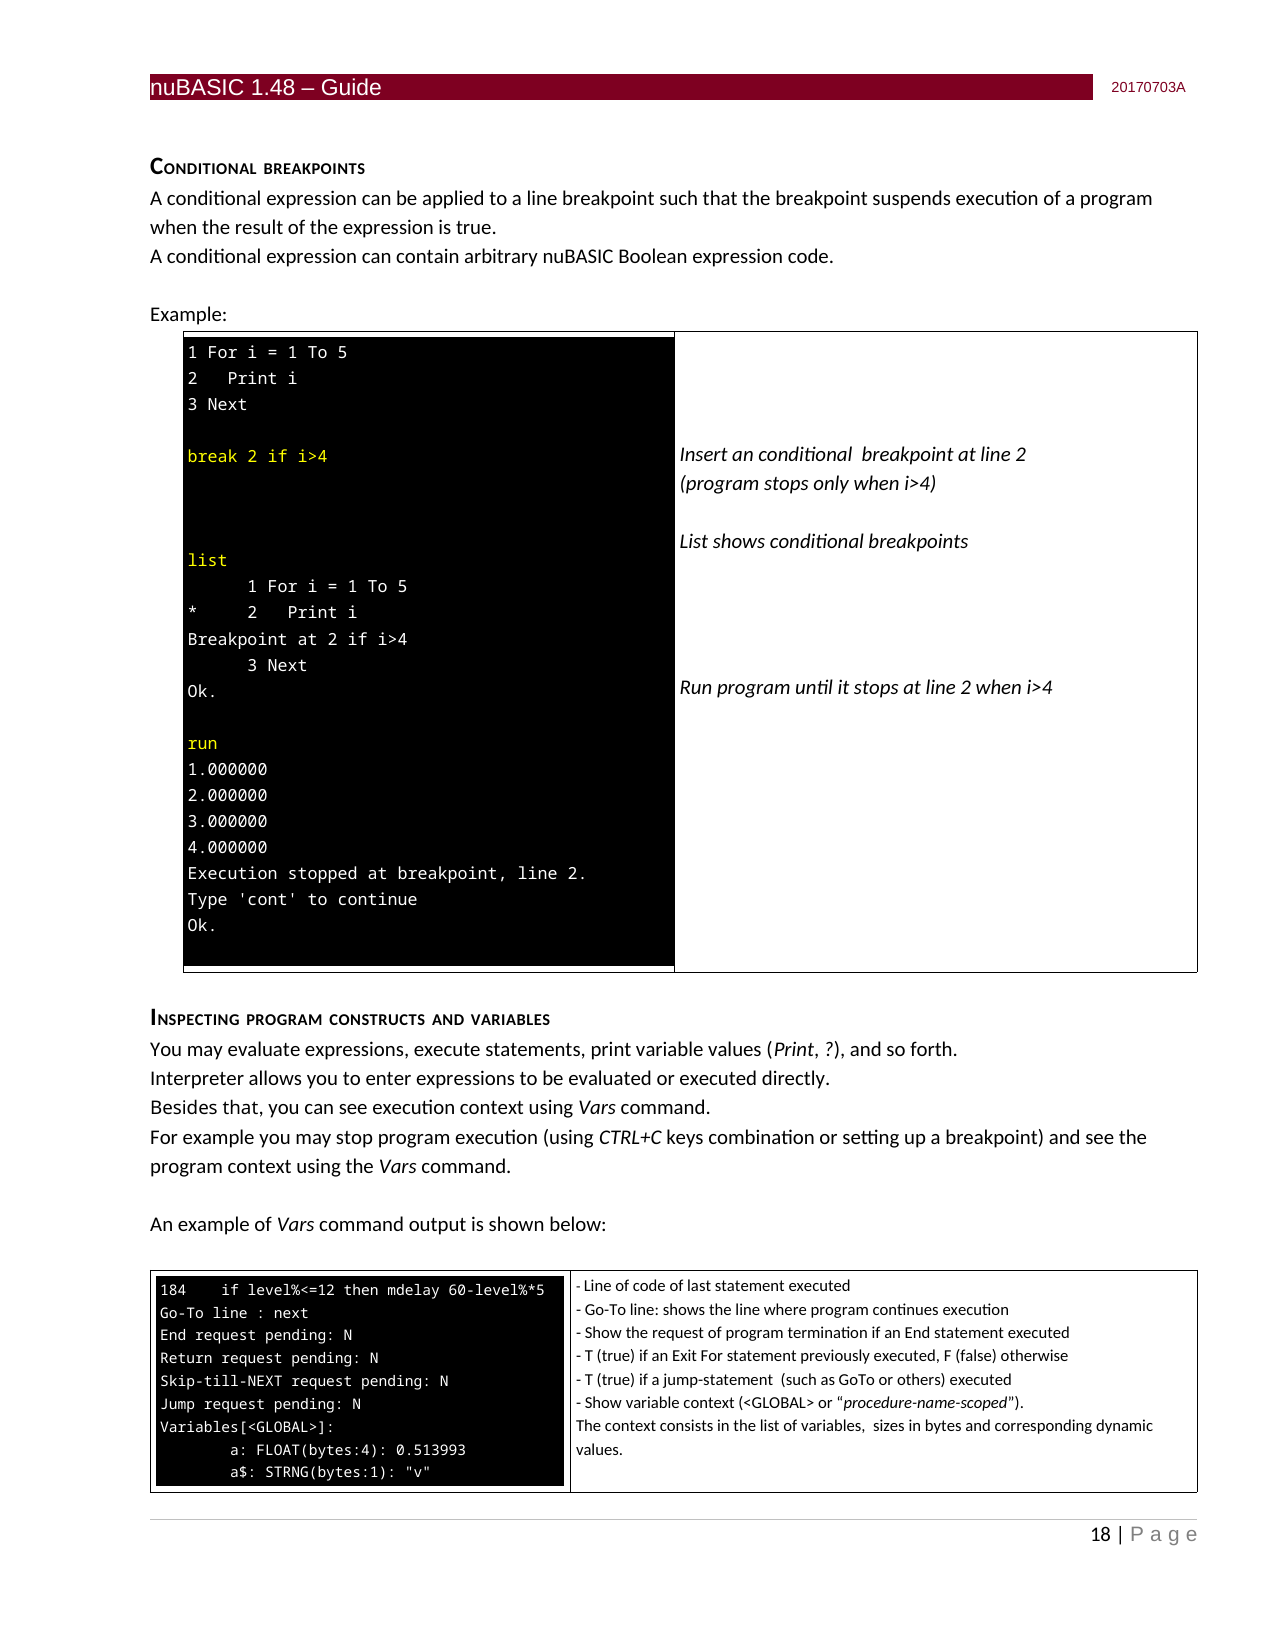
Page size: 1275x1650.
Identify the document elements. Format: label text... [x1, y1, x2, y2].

text Besides that, you can see execution context using Vars command. [150, 1094, 1197, 1120]
text Interpreter allows you to enter expressions to be evaluated or executed directly. [150, 1065, 1197, 1091]
text Example: [150, 302, 1197, 327]
subtitle Conditional breakpoints [150, 150, 1197, 181]
subtitle Inspecting program constructs and variables [150, 1001, 1197, 1032]
text An example of Vars command output is shown below: [150, 1211, 1197, 1237]
text For example you may stop program execution (using CTRL+C keys combination or setting up a breakpoint) and see the program context using the Vars command. [150, 1124, 1197, 1178]
table_header - Line of code of last statement executed - Go-To line: shows the line where program continues execution - Show the request of program termination if an End statement executed - T (true) if an Exit For statement previously executed, F (false) otherwise - T (true) if a jump-statement (such as GoTo or others) executed - Show variable context (<GLOBAL> or “procedure-name-scoped”). The context consists in the list of variables, sizes in bytes and corresponding dynamic values. [571, 1271, 1197, 1492]
table_header Insert an conditional breakpoint at line 2 (program stops only when i>4) List shows conditional breakpoints Run program until it stops at line 2 when i>4 [675, 332, 1197, 972]
table_header 184 if level%<=12 then mdelay 60-level%*5 Go-To line : next End request pending: N Return request pending: N Skip-till-NEXT request pending: N Jump request pending: N Variables[<GLOBAL>]: a: FLOAT(bytes:4): 0.513993 a$: STRNG(bytes:1): "v" [151, 1271, 570, 1492]
text You may evaluate expressions, execute statements, print variable values (Print, ?), and so forth. [150, 1036, 1197, 1062]
text A conditional expression can be applied to a line breakpoint such that the breakpoint suspends execution of a program when the result of the expression is true. [150, 185, 1197, 239]
text A conditional expression can contain arbitrary nuBASIC Boolean expression code. [150, 243, 1197, 269]
